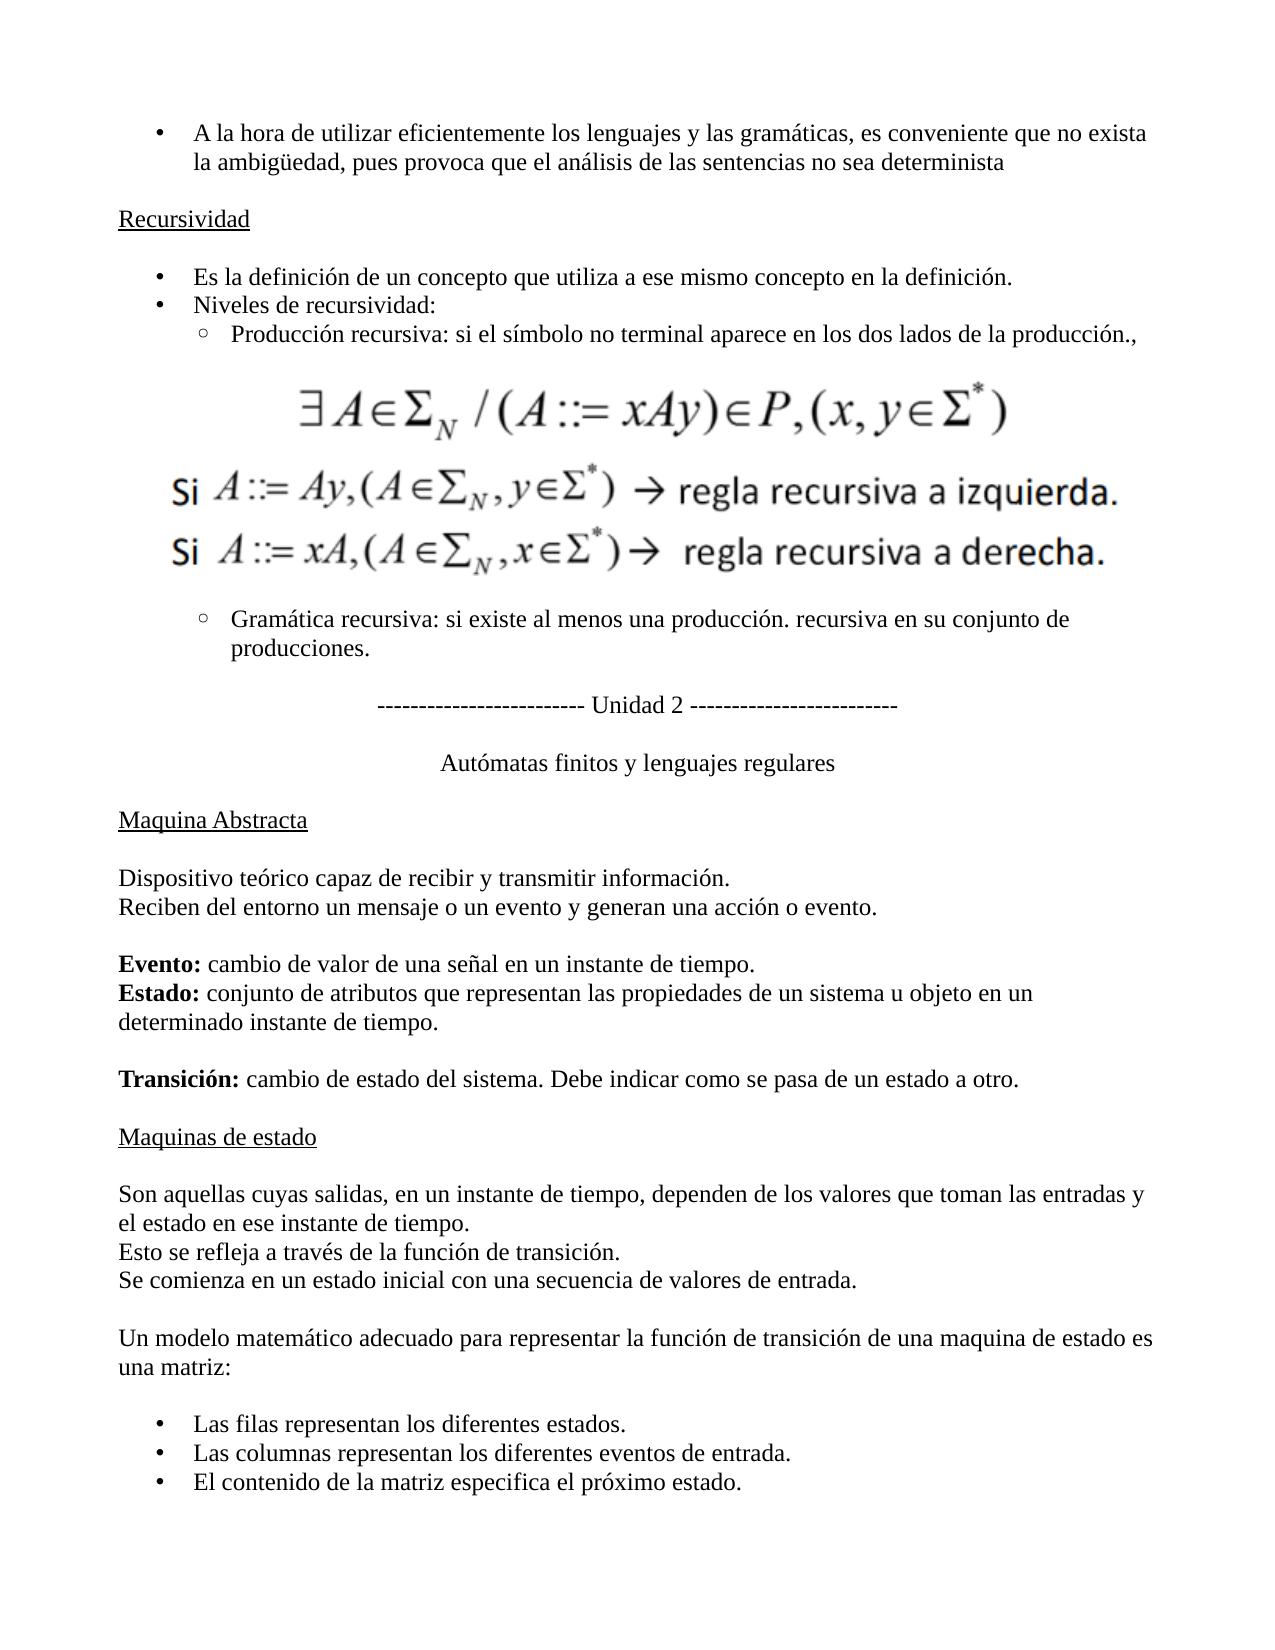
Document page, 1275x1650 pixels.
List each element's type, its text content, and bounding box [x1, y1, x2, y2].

text Son aquellas cuyas salidas, en un instante de tiempo, dependen de los valores que toman las entradas y el estado en ese instante de tiempo. [118, 1179, 1157, 1237]
text Dispositivo teórico capaz de recibir y transmitir información. [118, 863, 1157, 892]
text Autómatas finitos y lenguajes regulares [118, 748, 1157, 777]
picture [153, 376, 1122, 576]
list El contenido de la matriz especifica el próximo estado. [156, 1467, 1157, 1495]
text Esto se refleja a través de la función de transición. [118, 1237, 1157, 1265]
text Evento: cambio de valor de una señal en un instante de tiempo. [118, 949, 1157, 978]
list Es la definición de un concepto que utiliza a ese mismo concepto en la definición. [156, 262, 1157, 291]
text ------------------------- Unidad 2 ------------------------- [118, 690, 1157, 719]
list Producción recursiva: si el símbolo no terminal aparece en los dos lados de la producción., [193, 319, 1157, 348]
list Las filas representan los diferentes estados. [156, 1409, 1157, 1438]
text Reciben del entorno un mensaje o un evento y generan una acción o evento. [118, 892, 1157, 920]
list Gramática recursiva: si existe al menos una producción. recursiva en su conjunto de producciones. [193, 604, 1157, 662]
list Niveles de recursividad: [156, 291, 1157, 319]
text Un modelo matemático adecuado para representar la función de transición de una maquina de estado es una matriz: [118, 1323, 1157, 1380]
list A la hora de utilizar eficientemente los lenguajes y las gramáticas, es conveniente que no exista la ambigüedad, pues provoca que el análisis de las sentencias no sea determinista [156, 118, 1157, 176]
text Transición: cambio de estado del sistema. Debe indicar como se pasa de un estado a otro. [118, 1064, 1157, 1093]
text Se comienza en un estado inicial con una secuencia de valores de entrada. [118, 1265, 1157, 1294]
text Maquina Abstracta [118, 805, 1157, 834]
text Estado: conjunto de atributos que representan las propiedades de un sistema u objeto en un determinado instante de tiempo. [118, 978, 1157, 1035]
text Recursividad [118, 204, 1157, 233]
list Las columnas representan los diferentes eventos de entrada. [156, 1438, 1157, 1467]
text Maquinas de estado [118, 1122, 1157, 1150]
